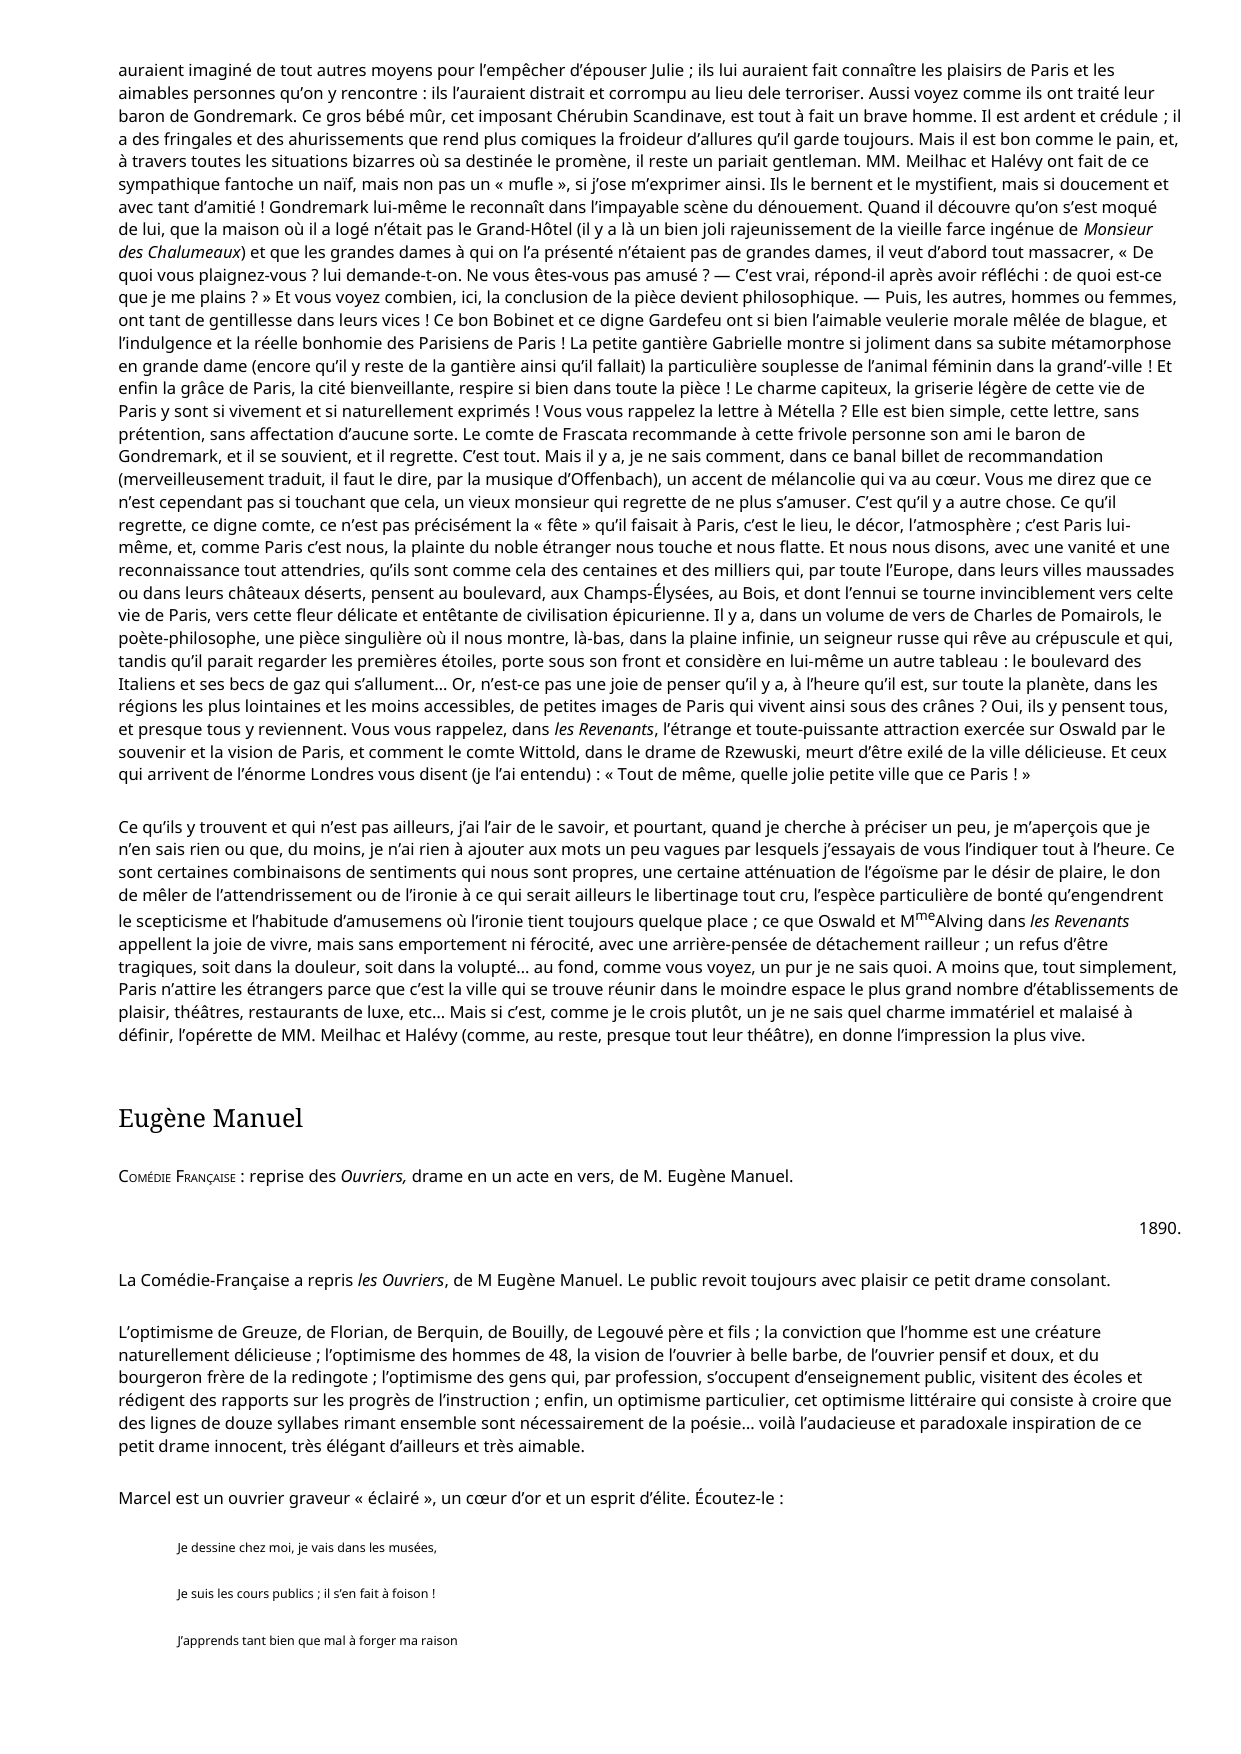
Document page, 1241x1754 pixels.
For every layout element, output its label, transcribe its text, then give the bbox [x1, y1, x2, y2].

text Je suis les cours publics ; il s’en fait à foison ! [177, 1585, 1122, 1602]
text L’optimisme de Greuze, de Florian, de Berquin, de Bouilly, de Legouvé père et fils ; la conviction que l’homme est une créature naturellement délicieuse ; l’optimisme des hommes de 48, la vision de l’ouvrier à belle barbe, de l’ouvrier pensif et doux, et du bourgeron frère de la redingote ; l’optimisme des gens qui, par profession, s’occupent d’enseignement public, visitent des écoles et rédigent des rapports sur les progrès de l’instruction ; enfin, un optimisme particulier, cet optimisme littéraire qui consiste à croire que des lignes de douze syllabes rimant ensemble sont nécessairement de la poésie… voilà l’audacieuse et paradoxale inspiration de ce petit drame innocent, très élégant d’ailleurs et très aimable. [118, 1321, 1181, 1457]
text La Comédie-Française a repris les Ouvriers, de M Eugène Manuel. Le public revoit toujours avec plaisir ce petit drame consolant. [118, 1268, 1181, 1291]
text J’apprends tant bien que mal à forger ma raison [177, 1632, 1122, 1649]
text Comédie Française : reprise des Ouvriers, drame en un acte en vers, de M. Eugène Manuel. [118, 1164, 1181, 1187]
text 1890. [118, 1216, 1181, 1239]
text auraient imaginé de tout autres moyens pour l’empêcher d’épouser Julie ; ils lui auraient fait connaître les plaisirs de Paris et les aimables personnes qu’on y rencontre : ils l’auraient distrait et corrompu au lieu dele terroriser. Aussi voyez comme ils ont traité leur baron de Gondremark. Ce gros bébé mûr, cet imposant Chérubin Scandinave, est tout à fait un brave homme. Il est ardent et crédule ; il a des fringales et des ahurissements que rend plus comiques la froideur d’allures qu’il garde toujours. Mais il est bon comme le pain, et, à travers toutes les situations bizarres où sa destinée le promène, il reste un pariait gentleman. MM. Meilhac et Halévy ont fait de ce sympathique fantoche un naïf, mais non pas un « mufle », si j’ose m’exprimer ainsi. Ils le bernent et le mystifient, mais si doucement et avec tant d’amitié ! Gondremark lui-même le reconnaît dans l’impayable scène du dénouement. Quand il découvre qu’on s’est moqué de lui, que la maison où il a logé n’était pas le Grand-Hôtel (il y a là un bien joli rajeunissement de la vieille farce ingénue de Monsieur des Chalumeaux) et que les grandes dames à qui on l’a présenté n’étaient pas de grandes dames, il veut d’abord tout massacrer, « De quoi vous plaignez-vous ? lui demande-t-on. Ne vous êtes-vous pas amusé ? — C’est vrai, répond-il après avoir réfléchi : de quoi est-ce que je me plains ? » Et vous voyez combien, ici, la conclusion de la pièce devient philosophique. — Puis, les autres, hommes ou femmes, ont tant de gentillesse dans leurs vices ! Ce bon Bobinet et ce digne Gardefeu ont si bien l’aimable veulerie morale mêlée de blague, et l’indulgence et la réelle bonhomie des Parisiens de Paris ! La petite gantière Gabrielle montre si joliment dans sa subite métamorphose en grande dame (encore qu’il y reste de la gantière ainsi qu’il fallait) la particulière souplesse de l’animal féminin dans la grand’-ville ! Et enfin la grâce de Paris, la cité bienveillante, respire si bien dans toute la pièce ! Le charme capiteux, la griserie légère de cette vie de Paris y sont si vivement et si naturellement exprimés ! Vous vous rappelez la lettre à Métella ? Elle est bien simple, cette lettre, sans prétention, sans affectation d’aucune sorte. Le comte de Frascata recommande à cette frivole personne son ami le baron de Gondremark, et il se souvient, et il regrette. C’est tout. Mais il y a, je ne sais comment, dans ce banal billet de recommandation (merveilleusement traduit, il faut le dire, par la musique d’Offenbach), un accent de mélancolie qui va au cœur. Vous me direz que ce n’est cependant pas si touchant que cela, un vieux monsieur qui regrette de ne plus s’amuser. C’est qu’il y a autre chose. Ce qu’il regrette, ce digne comte, ce n’est pas précisément la « fête » qu’il faisait à Paris, c’est le lieu, le décor, l’atmosphère ; c’est Paris lui-même, et, comme Paris c’est nous, la plainte du noble étranger nous touche et nous flatte. Et nous nous disons, avec une vanité et une reconnaissance tout attendries, qu’ils sont comme cela des centaines et des milliers qui, par toute l’Europe, dans leurs villes maussades ou dans leurs châteaux déserts, pensent au boulevard, aux Champs-Élysées, au Bois, et dont l’ennui se tourne invinciblement vers celte vie de Paris, vers cette fleur délicate et entêtante de civilisation épicurienne. Il y a, dans un volume de vers de Charles de Pomairols, le poète-philosophe, une pièce singulière où il nous montre, là-bas, dans la plaine infinie, un seigneur russe qui rêve au crépuscule et qui, tandis qu’il parait regarder les premières étoiles, porte sous son front et considère en lui-même un autre tableau : le boulevard des Italiens et ses becs de gaz qui s’allument… Or, n’est-ce pas une joie de penser qu’il y a, à l’heure qu’il est, sur toute la planète, dans les régions les plus lointaines et les moins accessibles, de petites images de Paris qui vivent ainsi sous des crânes ? Oui, ils y pensent tous, et presque tous y reviennent. Vous vous rappelez, dans les Revenants, l’étrange et toute-puissante attraction exercée sur Oswald par le souvenir et la vision de Paris, et comment le comte Wittold, dans le drame de Rzewuski, meurt d’être exilé de la ville délicieuse. Et ceux qui arrivent de l’énorme Londres vous disent (je l’ai entendu) : « Tout de même, quelle jolie petite ville que ce Paris ! » [118, 59, 1181, 786]
text Marcel est un ouvrier graveur « éclairé », un cœur d’or et un esprit d’élite. Écoutez-le : [118, 1486, 1181, 1509]
subtitle EUGÈNE MANUEL [118, 1101, 1181, 1135]
text Je dessine chez moi, je vais dans les musées, [177, 1539, 1122, 1556]
text Ce qu’ils y trouvent et qui n’est pas ailleurs, j’ai l’air de le savoir, et pourtant, quand je cherche à préciser un peu, je m’aperçois que je n’en sais rien ou que, du moins, je n’ai rien à ajouter aux mots un peu vagues par lesquels j’essayais de vous l’indiquer tout à l’heure. Ce sont certaines combinaisons de sentiments qui nous sont propres, une certaine atténuation de l’égoïsme par le désir de plaire, le don de mêler de l’attendrissement ou de l’ironie à ce qui serait ailleurs le libertinage tout cru, l’espèce particulière de bonté qu’engendrent le scepticisme et l’habitude d’amusemens où l’ironie tient toujours quelque place ; ce que Oswald et MmeAlving dans les Revenants appellent la joie de vivre, mais sans emportement ni férocité, avec une arrière-pensée de détachement railleur ; un refus d’être tragiques, soit dans la douleur, soit dans la volupté… au fond, comme vous voyez, un pur je ne sais quoi. A moins que, tout simplement, Paris n’attire les étrangers parce que c’est la ville qui se trouve réunir dans le moindre espace le plus grand nombre d’établissements de plaisir, théâtres, restaurants de luxe, etc… Mais si c’est, comme je le crois plutôt, un je ne sais quel charme immatériel et malaisé à définir, l’opérette de MM. Meilhac et Halévy (comme, au reste, presque tout leur théâtre), en donne l’impression la plus vive. [118, 815, 1181, 1046]
